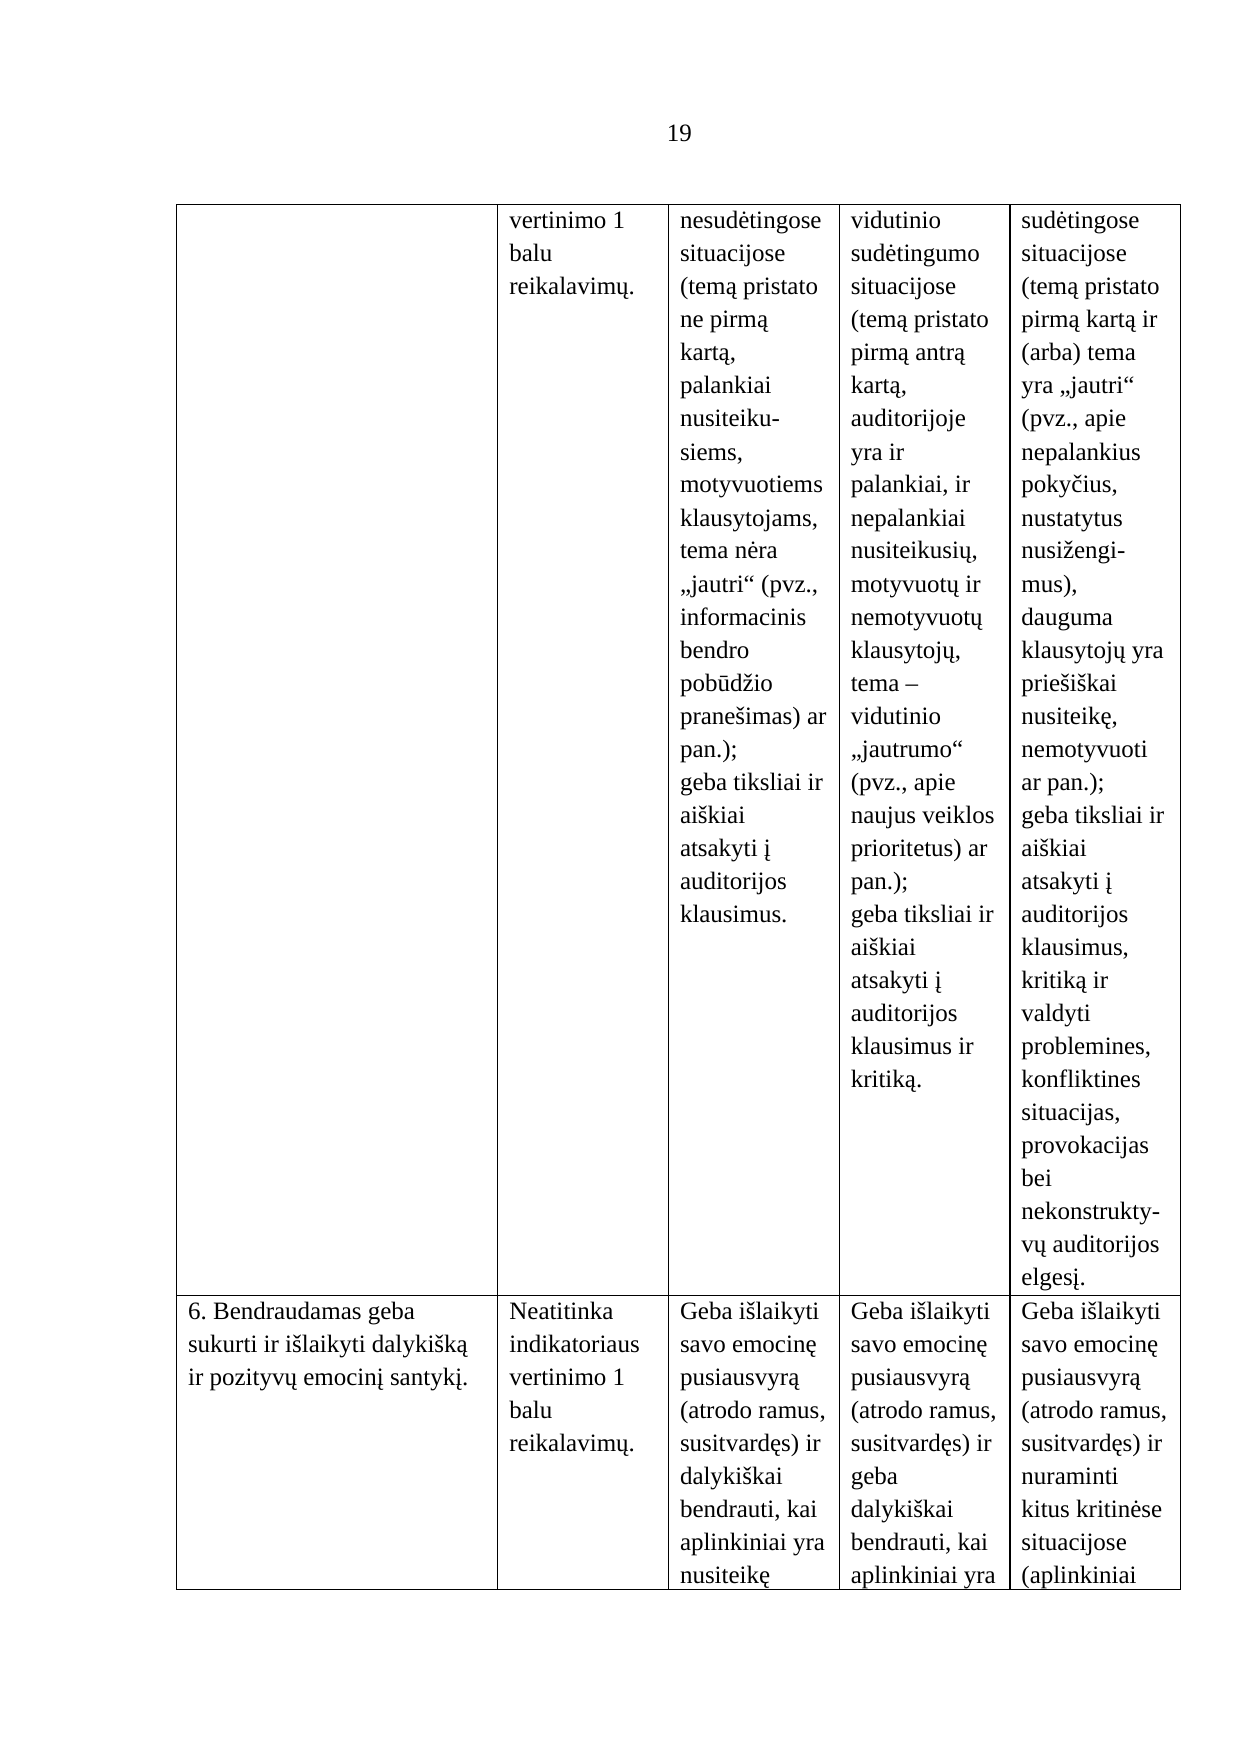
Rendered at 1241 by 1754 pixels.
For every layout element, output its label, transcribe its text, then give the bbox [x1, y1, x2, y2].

table_cell Neatitinka indikatoriaus vertinimo 1 balu reikalavimų. [498, 1296, 668, 1589]
table_cell Geba išlaikyti savo emocinę pusiausvyrą (atrodo ramus, susitvardęs) ir dalykiškai bendrauti, kai aplinkiniai yra nusiteikę [669, 1296, 839, 1589]
table_cell sudėtingose situacijose (temą pristato pirmą kartą ir (arba) tema yra „jautri“ (pvz., apie nepalankius pokyčius, nustatytus nusižengi-mus), dauguma klausytojų yra priešiškai nusiteikę, nemotyvuoti ar pan.); geba tiksliai ir aiškiai atsakyti į auditorijos klausimus, kritiką ir valdyti problemines, konfliktines situacijas, provokacijas bei nekonstrukty-vų auditorijos elgesį. [1011, 205, 1180, 1295]
table_cell Geba išlaikyti savo emocinę pusiausvyrą (atrodo ramus, susitvardęs) ir nuraminti kitus kritinėse situacijose (aplinkiniai [1011, 1296, 1180, 1589]
table_cell vidutinio sudėtingumo situacijose (temą pristato pirmą antrą kartą, auditorijoje yra ir palankiai, ir nepalankiai nusiteikusių, motyvuotų ir nemotyvuotų klausytojų, tema – vidutinio „jautrumo“ (pvz., apie naujus veiklos prioritetus) ar pan.); geba tiksliai ir aiškiai atsakyti į auditorijos klausimus ir kritiką. [840, 205, 1009, 1295]
table_cell [177, 205, 497, 1295]
table_cell vertinimo 1 balu reikalavimų. [498, 205, 668, 1295]
table_cell nesudėtingose situacijose (temą pristato ne pirmą kartą, palankiai nusiteiku-siems, motyvuotiems klausytojams, tema nėra „jautri“ (pvz., informacinis bendro pobūdžio pranešimas) ar pan.); geba tiksliai ir aiškiai atsakyti į auditorijos klausimus. [669, 205, 839, 1295]
table_cell 6. Bendraudamas geba sukurti ir išlaikyti dalykišką ir pozityvų emocinį santykį. [177, 1296, 497, 1589]
table_cell Geba išlaikyti savo emocinę pusiausvyrą (atrodo ramus, susitvardęs) ir geba dalykiškai bendrauti, kai aplinkiniai yra [840, 1296, 1009, 1589]
